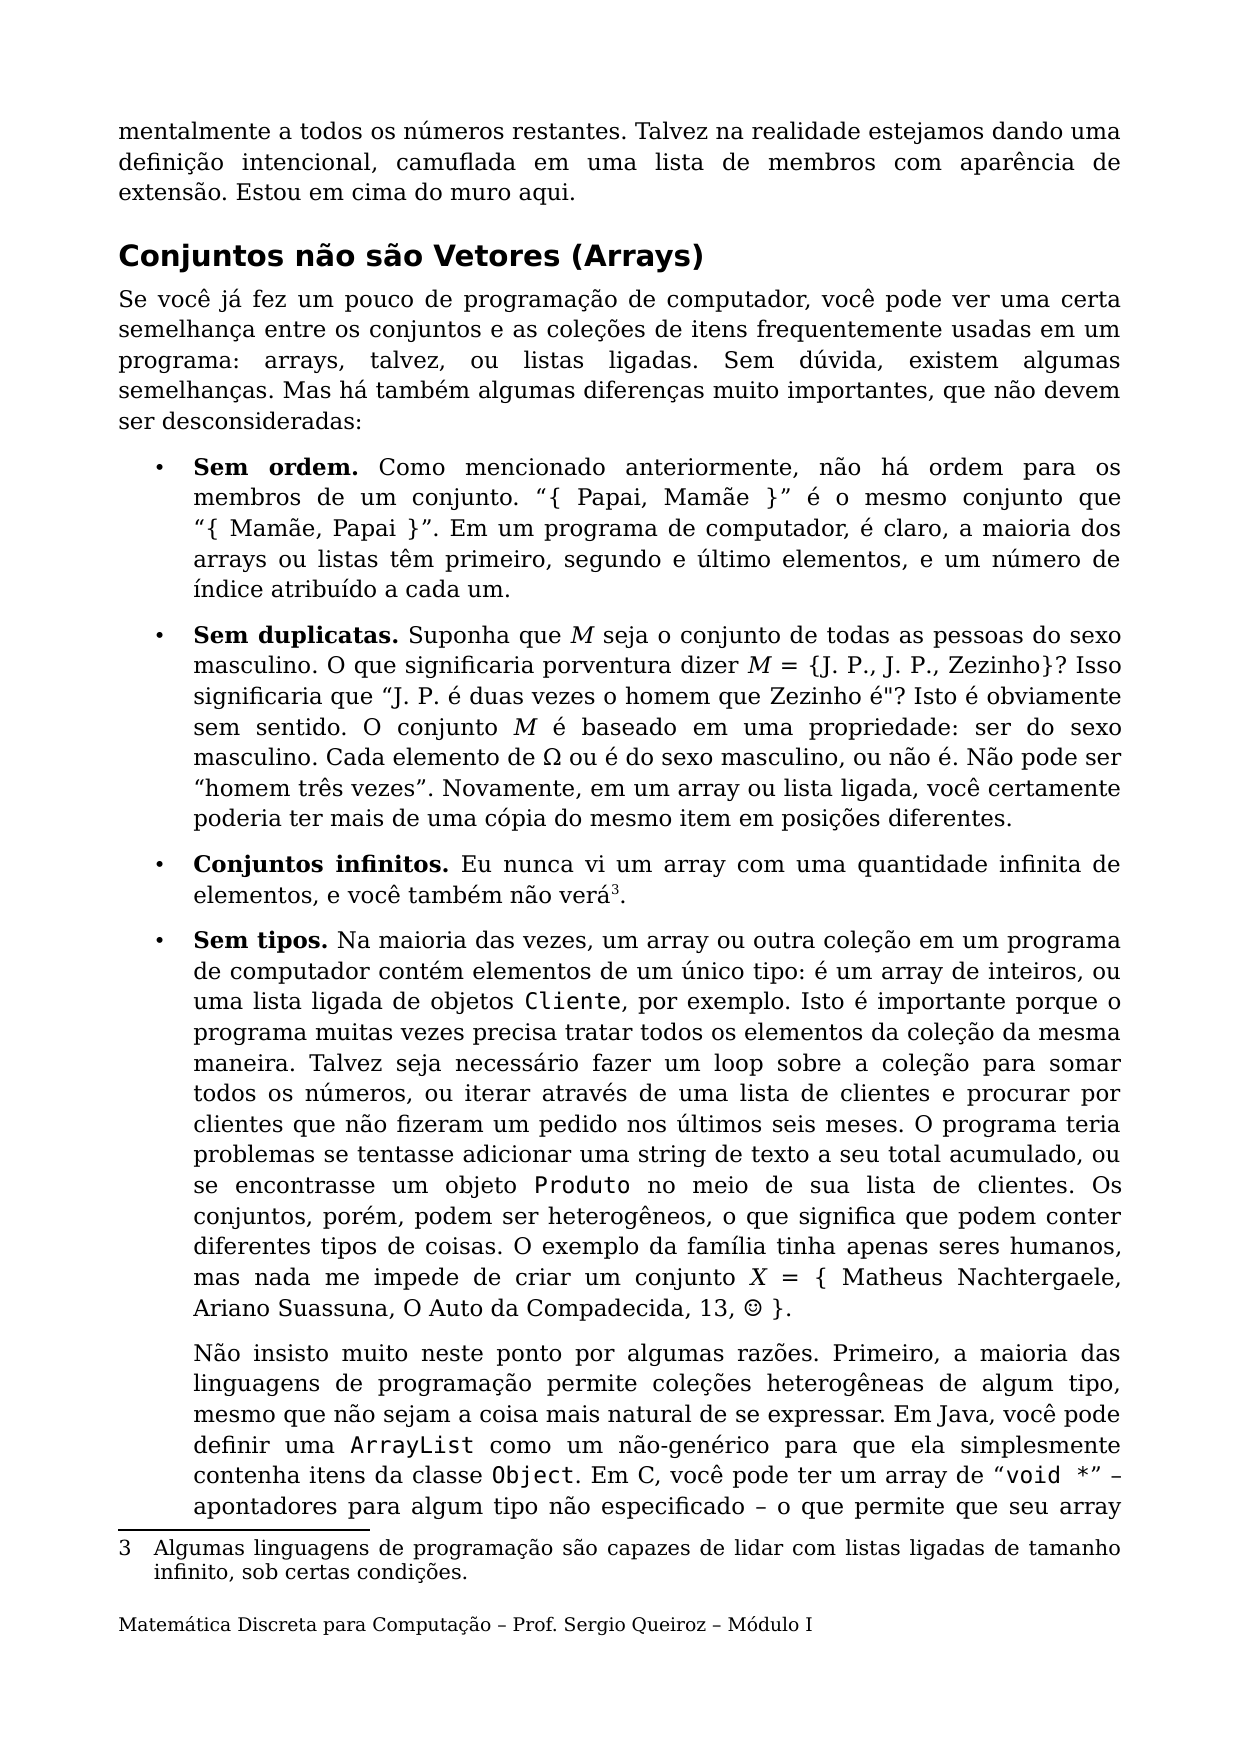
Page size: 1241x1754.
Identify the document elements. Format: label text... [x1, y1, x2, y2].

list Sem ordem. Como mencionado anteriormente, não há ordem para os membros de um conjunto. “{ Papai, Mamãe }” é o mesmo conjunto que “{ Mamãe, Papai }”. Em um programa de computador, é claro, a maioria dos arrays ou listas têm primeiro, segundo e último elementos, e um número de índice atribuído a cada um. [156, 453, 1122, 603]
list Sem duplicatas. Suponha que M seja o conjunto de todas as pessoas do sexo masculino. O que significaria porventura dizer M = {J. P., J. P., Zezinho}? Isso significaria que “J. P. é duas vezes o homem que Zezinho é"? Isto é obviamente sem sentido. O conjunto M é baseado em uma propriedade: ser do sexo masculino. Cada elemento de Ω ou é do sexo masculino, ou não é. Não pode ser “homem três vezes”. Novamente, em um array ou lista ligada, você certamente poderia ter mais de uma cópia do mesmo item em posições diferentes. [156, 622, 1122, 832]
list Sem tipos. Na maioria das vezes, um array ou outra coleção em um programa de computador contém elementos de um único tipo: é um array de inteiros, ou uma lista ligada de objetos Cliente, por exemplo. Isto é importante porque o programa muitas vezes precisa tratar todos os elementos da coleção da mesma maneira. Talvez seja necessário fazer um loop sobre a coleção para somar todos os números, ou iterar através de uma lista de clientes e procurar por clientes que não fizeram um pedido nos últimos seis meses. O programa teria problemas se tentasse adicionar uma string de texto a seu total acumulado, ou se encontrasse um objeto Produto no meio de sua lista de clientes. Os conjuntos, porém, podem ser heterogêneos, o que significa que podem conter diferentes tipos de coisas. O exemplo da família tinha apenas seres humanos, mas nada me impede de criar um conjunto X = { Matheus Nachtergaele, Ariano Suassuna, O Auto da Compadecida, 13, ☺ }. [156, 927, 1122, 1321]
subtitle Conjuntos não são Vetores (Arrays) [118, 239, 1122, 273]
list Algumas linguagens de programação são capazes de lidar com listas ligadas de tamanho infinito, sob certas condições. [118, 1536, 1122, 1584]
text Se você já fez um pouco de programação de computador, você pode ver uma certa semelhança entre os conjuntos e as coleções de itens frequentemente usadas em um programa: arrays, talvez, ou listas ligadas. Sem dúvida, existem algumas semelhanças. Mas há também algumas diferenças muito importantes, que não devem ser desconsideradas: [118, 286, 1122, 435]
list Conjuntos infinitos. Eu nunca vi um array com uma quantidade infinita de elementos, e você também não verá. [156, 851, 1122, 908]
list Não insisto muito neste ponto por algumas razões. Primeiro, a maioria das linguagens de programação permite coleções heterogêneas de algum tipo, mesmo que não sejam a coisa mais natural de se expressar. Em Java, você pode definir uma ArrayList como um não-genérico para que ela simplesmente contenha itens da classe Object. Em C, você pode ter um array de “void *” – apontadores para algum tipo não especificado – o que permite que seu array [156, 1340, 1122, 1520]
text mentalmente a todos os números restantes. Talvez na realidade estejamos dando uma definição intencional, camuflada em uma lista de membros com aparência de extensão. Estou em cima do muro aqui. [118, 118, 1122, 206]
